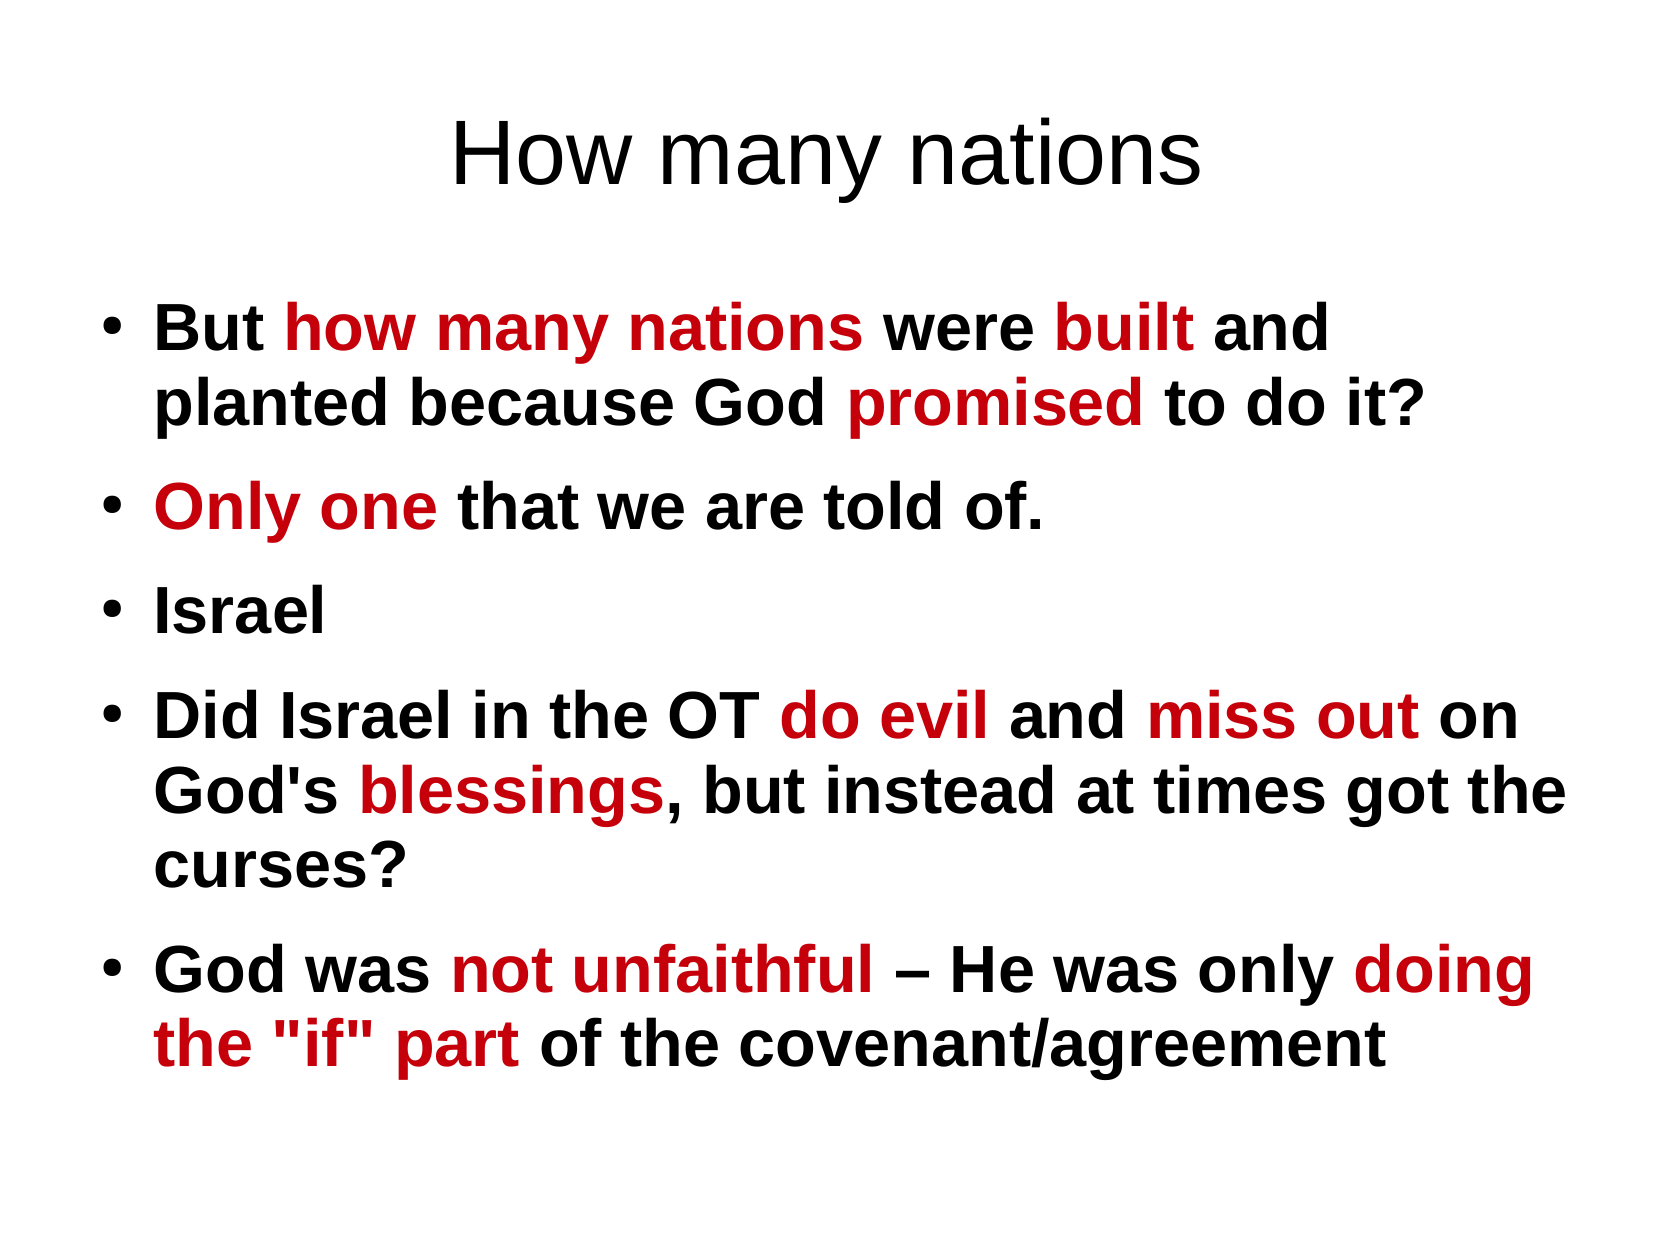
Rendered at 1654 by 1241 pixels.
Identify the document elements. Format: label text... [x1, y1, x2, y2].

title How many nations [82, 49, 1571, 257]
list But how many nations were built and planted because God promised to do it? Only one that we are told of. Israel Did Israel in the OT do evil and miss out on God's blessings, but instead at times got the curses? God was not unfaithful – He was only doing the "if" part of the covenant/agreement [82, 290, 1571, 1109]
